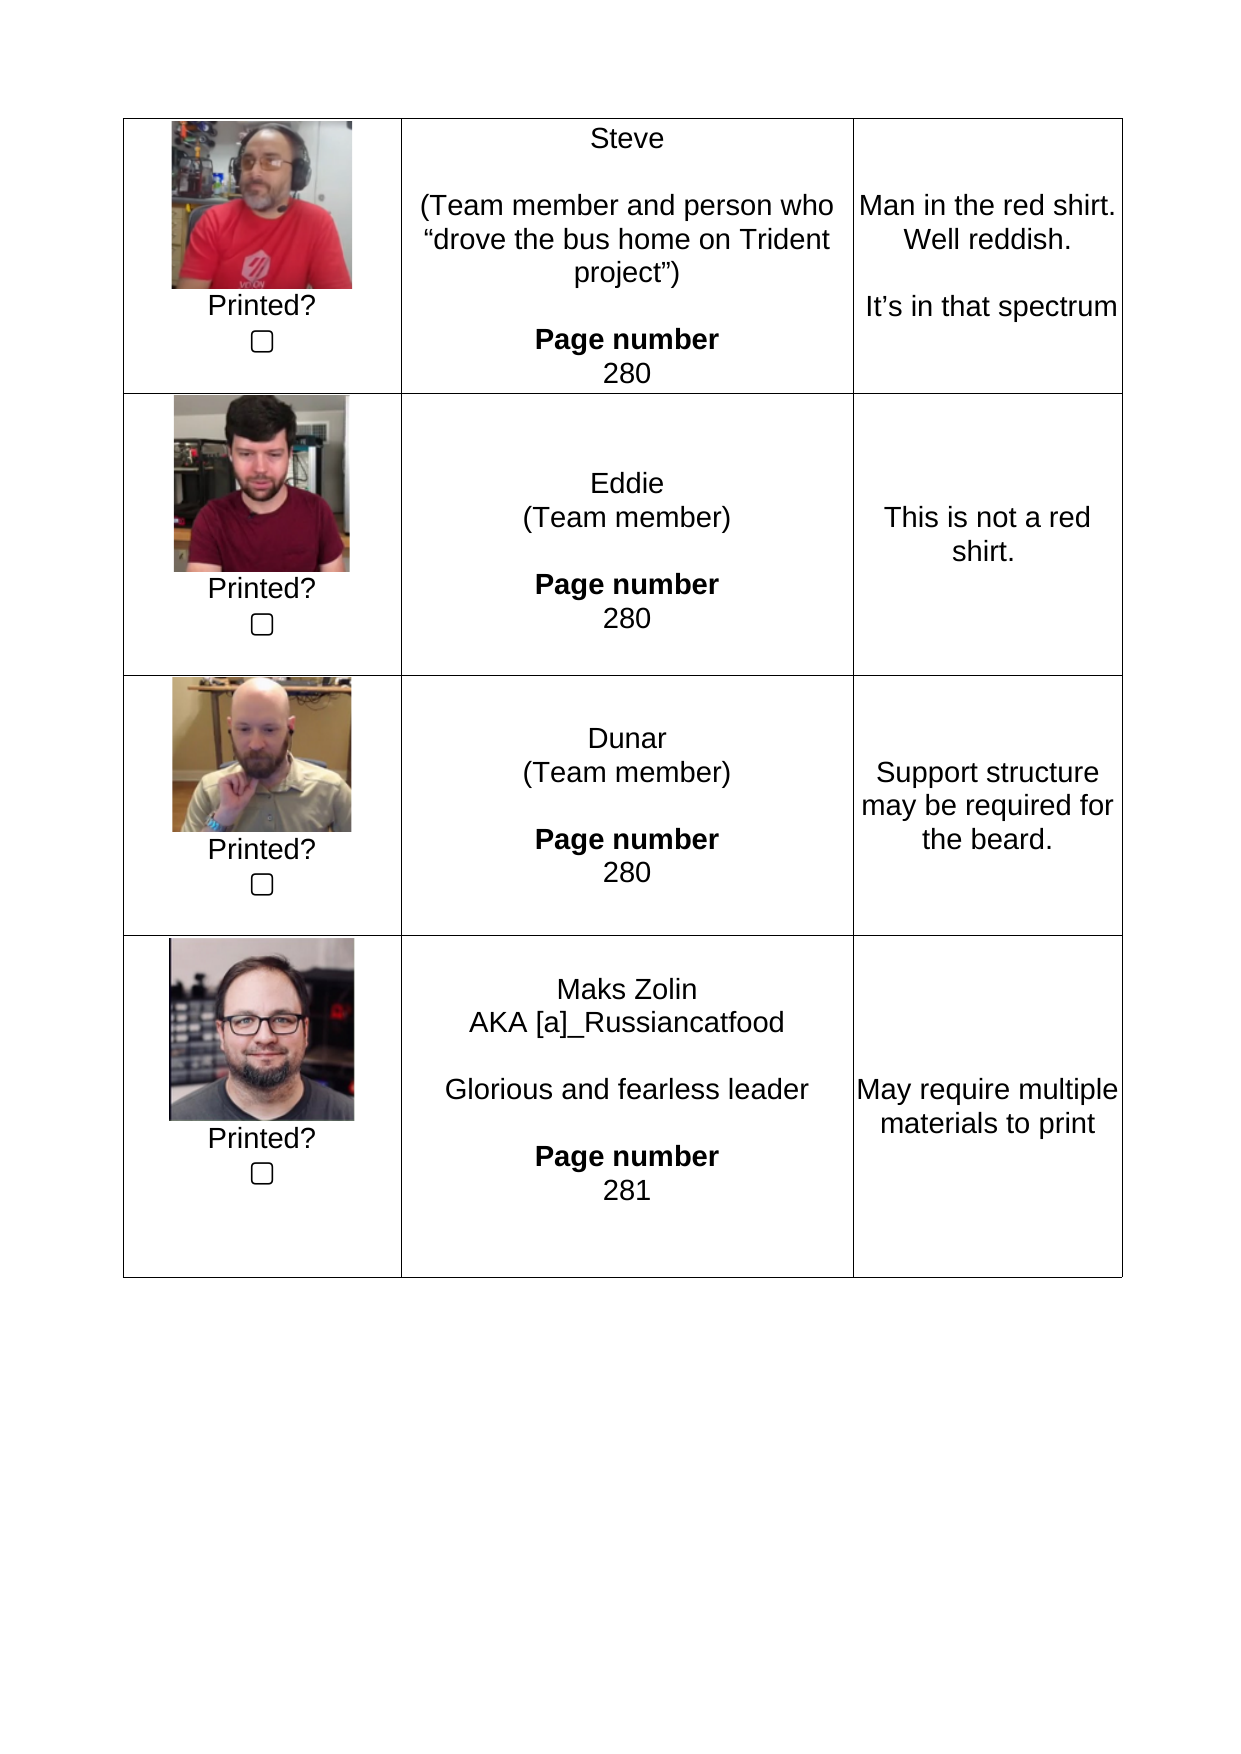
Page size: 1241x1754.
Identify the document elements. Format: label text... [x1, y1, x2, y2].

table_cell Printed? ▢ [124, 936, 401, 1277]
table_cell This is not a red shirt. [854, 394, 1122, 675]
table_cell Printed? ▢ [124, 676, 401, 935]
picture [169, 938, 355, 1121]
table_cell Maks Zolin AKA [a]_Russiancatfood Glorious and fearless leader Page number 281 [402, 936, 853, 1277]
table_cell Printed? ▢ [124, 119, 401, 392]
picture [172, 677, 352, 832]
table_cell Man in the red shirt. Well reddish. It’s in that spectrum [854, 119, 1122, 392]
table_cell Support structure may be required for the beard. [854, 676, 1122, 935]
table_cell May require multiple materials to print [854, 936, 1122, 1277]
table_cell Steve (Team member and person who “drove the bus home on Trident project”) Page number 280 [402, 119, 853, 392]
table_cell Eddie (Team member) Page number 280 [402, 394, 853, 675]
picture [173, 395, 350, 572]
picture [171, 121, 353, 289]
table_cell Printed? ▢ [124, 394, 401, 675]
table_cell Dunar (Team member) Page number 280 [402, 676, 853, 935]
